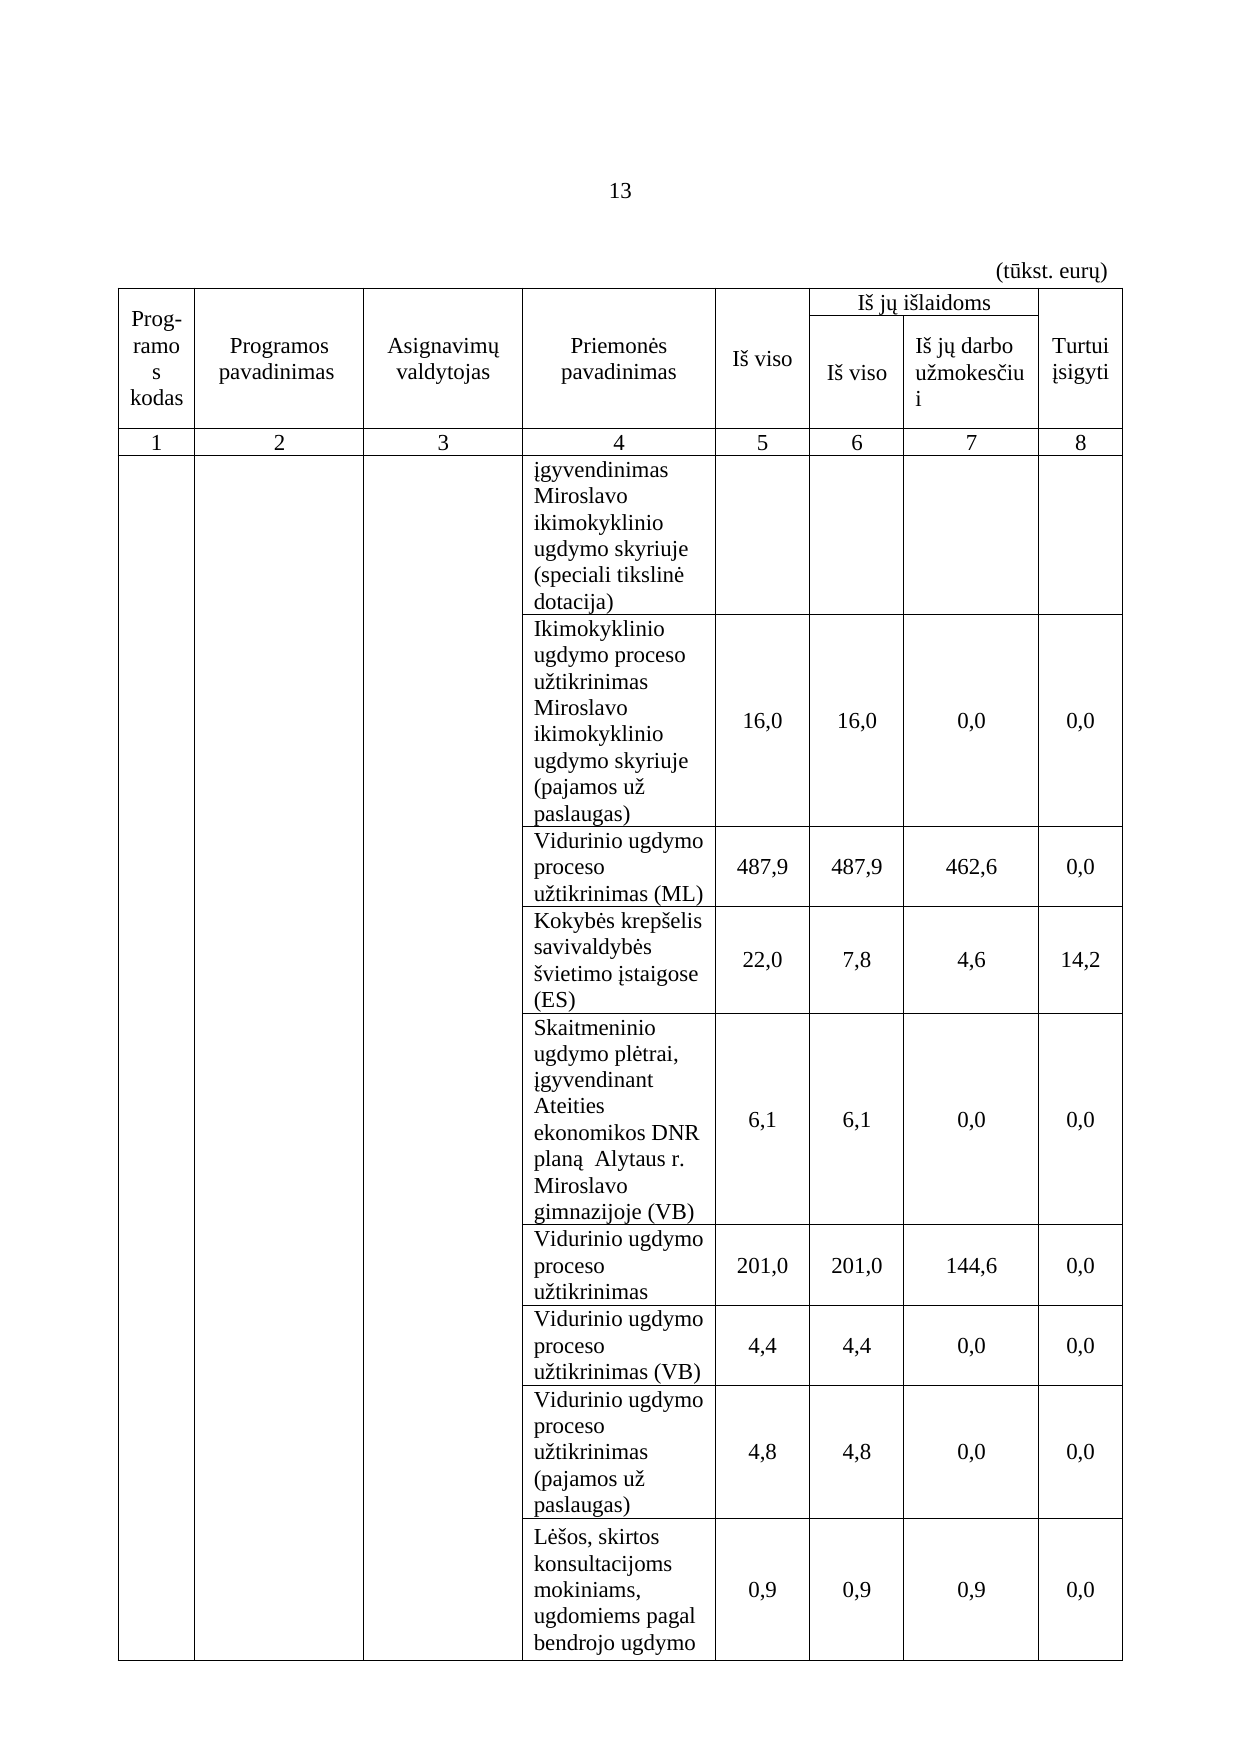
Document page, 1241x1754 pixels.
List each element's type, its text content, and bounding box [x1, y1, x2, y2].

table_cell 7 [904, 429, 1038, 455]
table_cell 201,0 [810, 1225, 903, 1304]
table_cell 16,0 [716, 615, 809, 826]
table_header [195, 253, 364, 288]
table_cell Kokybės krepšelis savivaldybės švietimo įstaigose (ES) [523, 907, 715, 1012]
table_cell 0,0 [904, 1306, 1038, 1384]
table_cell 1 [119, 429, 194, 455]
table_cell Vidurinio ugdymo proceso užtikrinimas (ML) [523, 827, 715, 906]
table_cell 4 [523, 429, 715, 455]
table_cell Iš viso [716, 289, 809, 427]
table_cell 3 [364, 429, 522, 455]
table_cell 0,0 [1039, 615, 1122, 826]
table_header (tūkst. eurų) [904, 253, 1122, 288]
table_cell 487,9 [810, 827, 903, 906]
table_cell Iš jų išlaidoms [810, 289, 1038, 315]
table_cell Prog-ramos kodas [119, 289, 194, 427]
table_cell Skaitmeninio ugdymo plėtrai, įgyvendinant Ateities ekonomikos DNR planą Alytaus r. Miroslavo gimnazijoje (VB) [523, 1014, 715, 1224]
table_cell [119, 456, 194, 1660]
table_cell 4,4 [810, 1306, 903, 1384]
table_cell 0,9 [904, 1519, 1038, 1660]
table_cell [1039, 456, 1122, 614]
table_cell 0,0 [904, 615, 1038, 826]
table_cell Ikimokyklinio ugdymo proceso užtikrinimas Miroslavo ikimokyklinio ugdymo skyriuje (pajamos už paslaugas) [523, 615, 715, 826]
table_cell 462,6 [904, 827, 1038, 906]
table_header [522, 253, 715, 288]
table_cell 0,0 [904, 1014, 1038, 1224]
table_cell [195, 456, 363, 1660]
table_cell 0,0 [904, 1386, 1038, 1517]
table_cell 5 [716, 429, 809, 455]
table_cell [904, 456, 1038, 614]
table_cell [716, 456, 809, 614]
table_cell 2 [195, 429, 363, 455]
table_cell 4,8 [810, 1386, 903, 1517]
table_cell 0,0 [1039, 1519, 1122, 1660]
table_cell Priemonės pavadinimas [523, 289, 715, 427]
table_cell 144,6 [904, 1225, 1038, 1304]
table_cell 6,1 [716, 1014, 809, 1224]
table_header [810, 253, 904, 288]
table_cell 14,2 [1039, 907, 1122, 1012]
table_cell 4,4 [716, 1306, 809, 1384]
table_cell 6 [810, 429, 903, 455]
table_cell 4,6 [904, 907, 1038, 1012]
table_cell Vidurinio ugdymo proceso užtikrinimas [523, 1225, 715, 1304]
table_cell 0,0 [1039, 1306, 1122, 1384]
table_cell 8 [1039, 429, 1122, 455]
table_header [364, 253, 522, 288]
table_cell Iš viso [810, 316, 903, 427]
table_cell Vidurinio ugdymo proceso užtikrinimas (pajamos už paslaugas) [523, 1386, 715, 1517]
table_cell 0,9 [716, 1519, 809, 1660]
table_header [715, 253, 809, 288]
table_cell Programos pavadinimas [195, 289, 363, 427]
table_cell [364, 456, 522, 1660]
table_cell 6,1 [810, 1014, 903, 1224]
table_cell 0,0 [1039, 1386, 1122, 1517]
table_cell 0,9 [810, 1519, 903, 1660]
table_cell Iš jų darbo užmokesčiui [904, 316, 1038, 427]
table_cell Turtui įsigyti [1039, 289, 1122, 427]
table_cell 4,8 [716, 1386, 809, 1517]
table_cell 487,9 [716, 827, 809, 906]
table_cell 7,8 [810, 907, 903, 1012]
table_cell Vidurinio ugdymo proceso užtikrinimas (VB) [523, 1306, 715, 1384]
table_cell 0,0 [1039, 1014, 1122, 1224]
table_cell 22,0 [716, 907, 809, 1012]
table_cell Asignavimų valdytojas [364, 289, 522, 427]
table_cell įgyvendinimas Miroslavo ikimokyklinio ugdymo skyriuje (speciali tikslinė dotacija) [523, 456, 715, 614]
table_cell 0,0 [1039, 1225, 1122, 1304]
table_header [118, 253, 194, 288]
table_cell [810, 456, 903, 614]
table_cell 0,0 [1039, 827, 1122, 906]
table_cell Lėšos, skirtos konsultacijoms mokiniams, ugdomiems pagal bendrojo ugdymo [523, 1519, 715, 1660]
table_cell 201,0 [716, 1225, 809, 1304]
table_cell 16,0 [810, 615, 903, 826]
